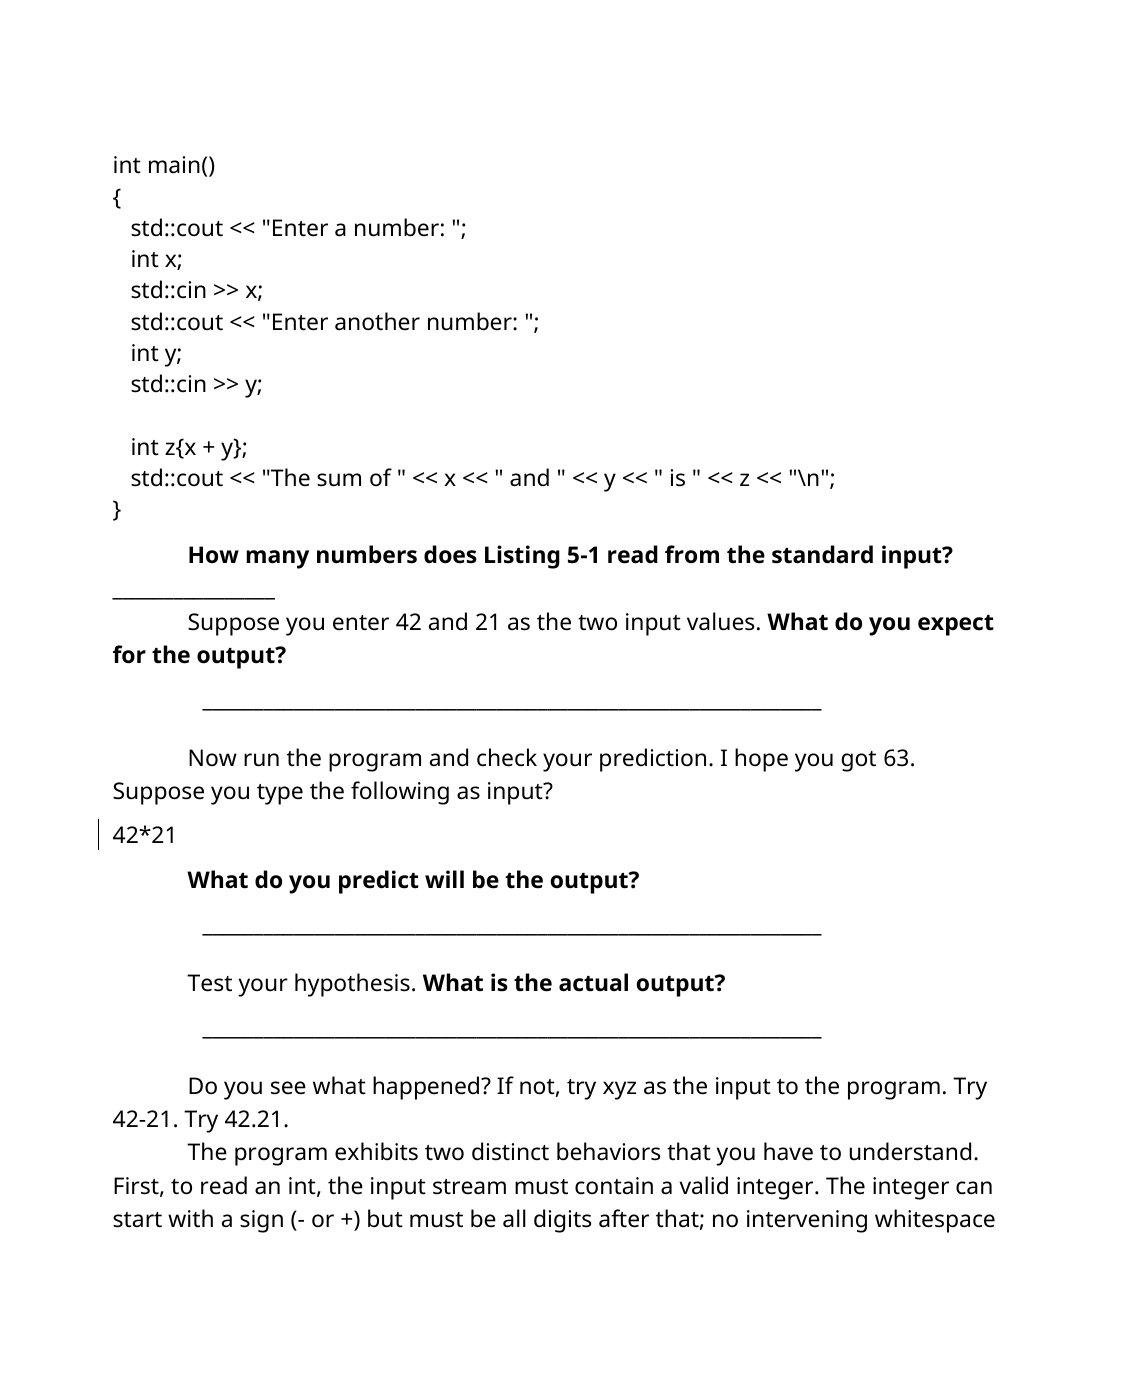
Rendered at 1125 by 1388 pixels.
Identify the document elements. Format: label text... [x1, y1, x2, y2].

text std::cout << "The sum of " << x << " and " << y << " is " << z << "\n"; [112, 462, 1012, 493]
text int x; [112, 243, 1012, 274]
list _____________________________________________________________ [202, 908, 1012, 939]
list _____________________________________________________________ [202, 683, 1012, 714]
text The program exhibits two distinct behaviors that you have to understand. First, to read an int, the input stream must contain a valid integer. The integer can start with a sign (- or +) but must be all digits after that; no intervening whitespace [112, 1134, 1012, 1234]
text std::cin >> x; [112, 274, 1012, 306]
text std::cin >> y; [112, 368, 1012, 399]
text int y; [112, 337, 1012, 368]
list _____________________________________________________________ [202, 1011, 1012, 1042]
text int main() [112, 149, 1012, 181]
text { [112, 181, 1012, 212]
text int z{x + y}; [112, 431, 1012, 462]
text 42*21 [112, 819, 1012, 850]
text std::cout << "Enter a number: "; [112, 212, 1012, 243]
text std::cout << "Enter another number: "; [112, 306, 1012, 337]
text How many numbers does Listing 5‑1 read from the standard input? ________________ [112, 537, 1012, 603]
text Suppose you enter 42 and 21 as the two input values. What do you expect for the output? [112, 603, 1012, 670]
text } [112, 493, 1012, 524]
text Do you see what happened? If not, try xyz as the input to the program. Try 42-21. Try 42.21. [112, 1068, 1012, 1134]
text Now run the program and check your prediction. I hope you got 63. Suppose you type the following as input? [112, 739, 1012, 806]
text Test your hypothesis. What is the actual output? [112, 965, 1012, 998]
text What do you predict will be the output? [112, 862, 1012, 896]
